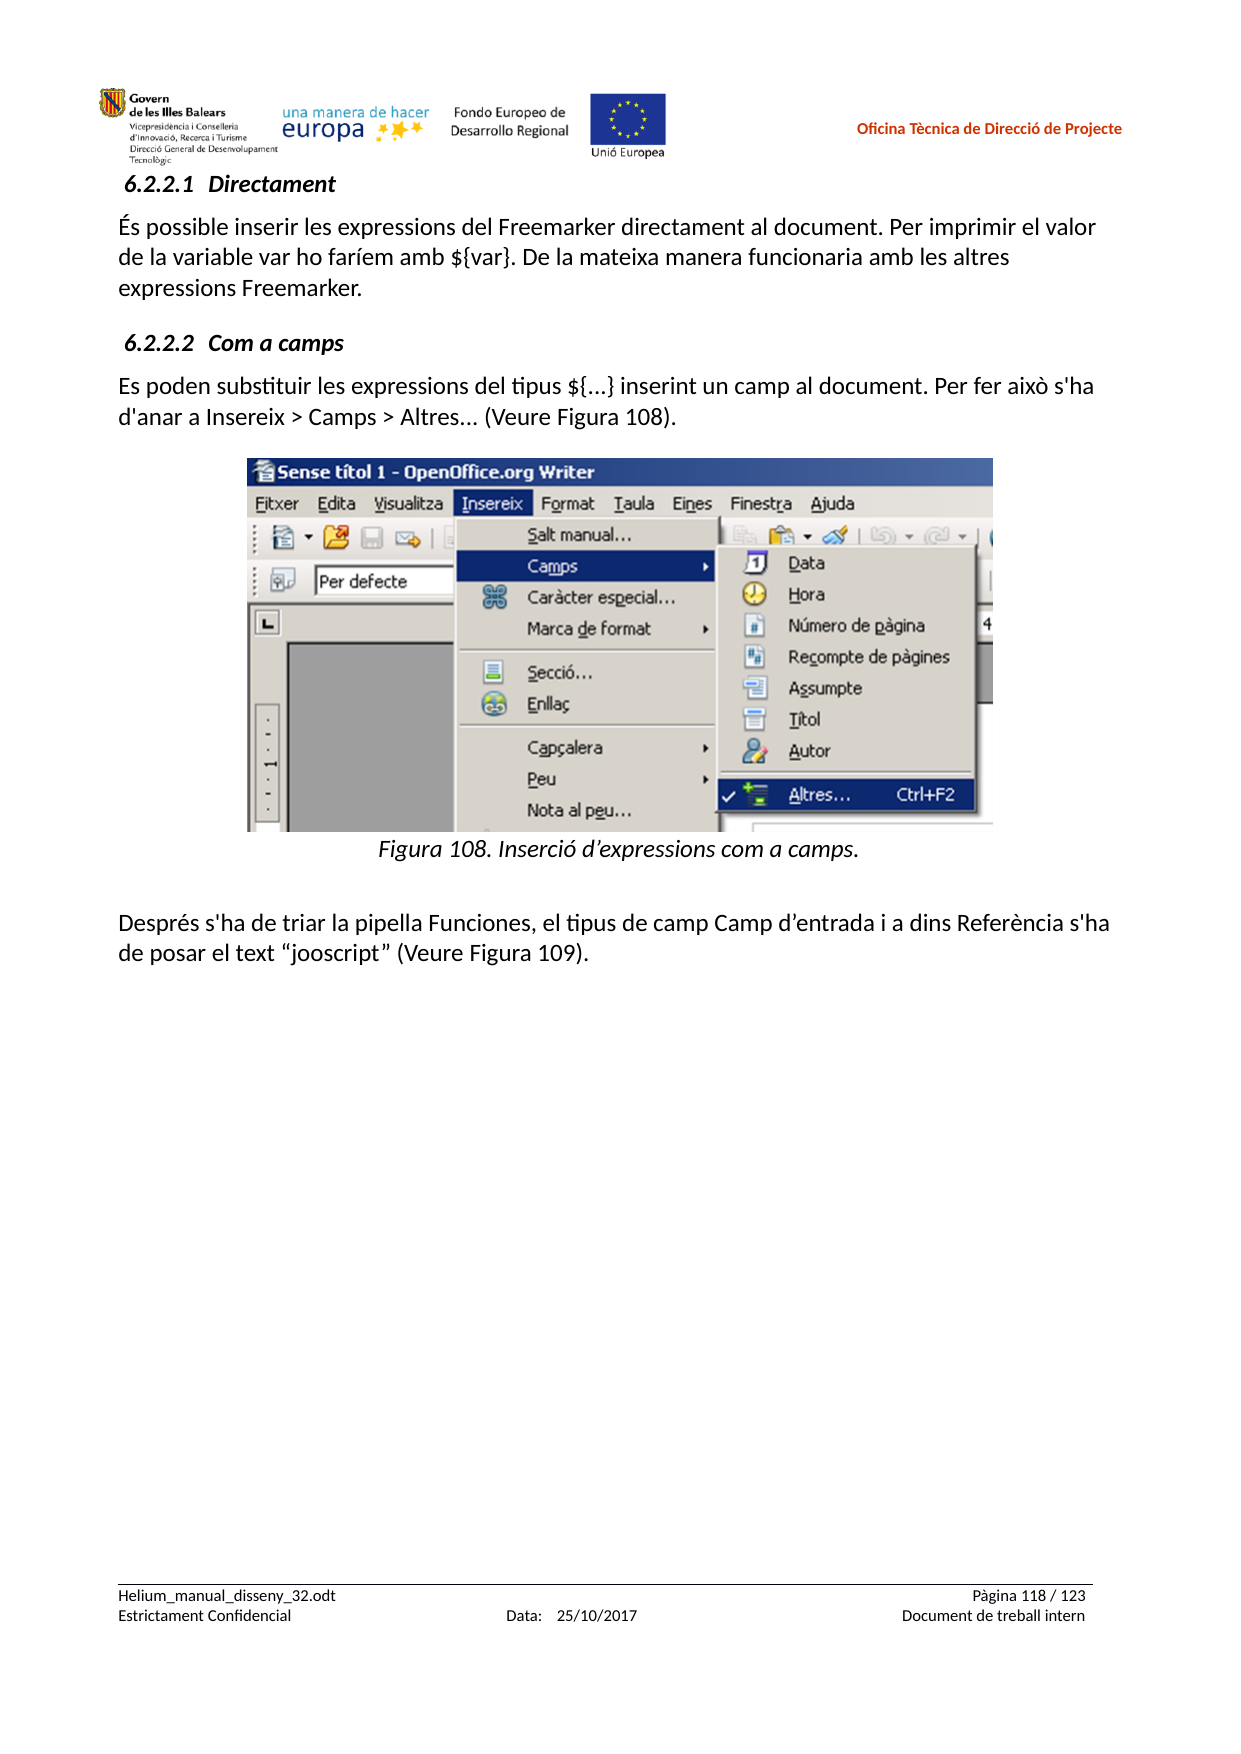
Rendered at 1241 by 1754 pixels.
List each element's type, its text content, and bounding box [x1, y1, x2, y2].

picture [99, 87, 668, 166]
subtitle Directament [118, 168, 1122, 198]
text Després s'ha de triar la pipella Funciones, el tipus de camp Camp d’entrada i a dins Referència s'ha de posar el text “jooscript” (Veure Figura 109). [118, 907, 1122, 968]
picture [245, 456, 995, 834]
text Es poden substituir les expressions del tipus ${...} inserint un camp al document. Per fer això s'ha d'anar a Insereix > Camps > Altres... (Veure Figura 108). [118, 370, 1122, 431]
text És possible inserir les expressions del Freemarker directament al document. Per imprimir el valor de la variable var ho faríem amb ${var}. De la mateixa manera funcionaria amb les altres expressions Freemarker. [118, 211, 1122, 302]
text Figura 108. Inserció d’expressions com a camps. [246, 834, 995, 864]
subtitle Com a camps [118, 327, 1122, 358]
